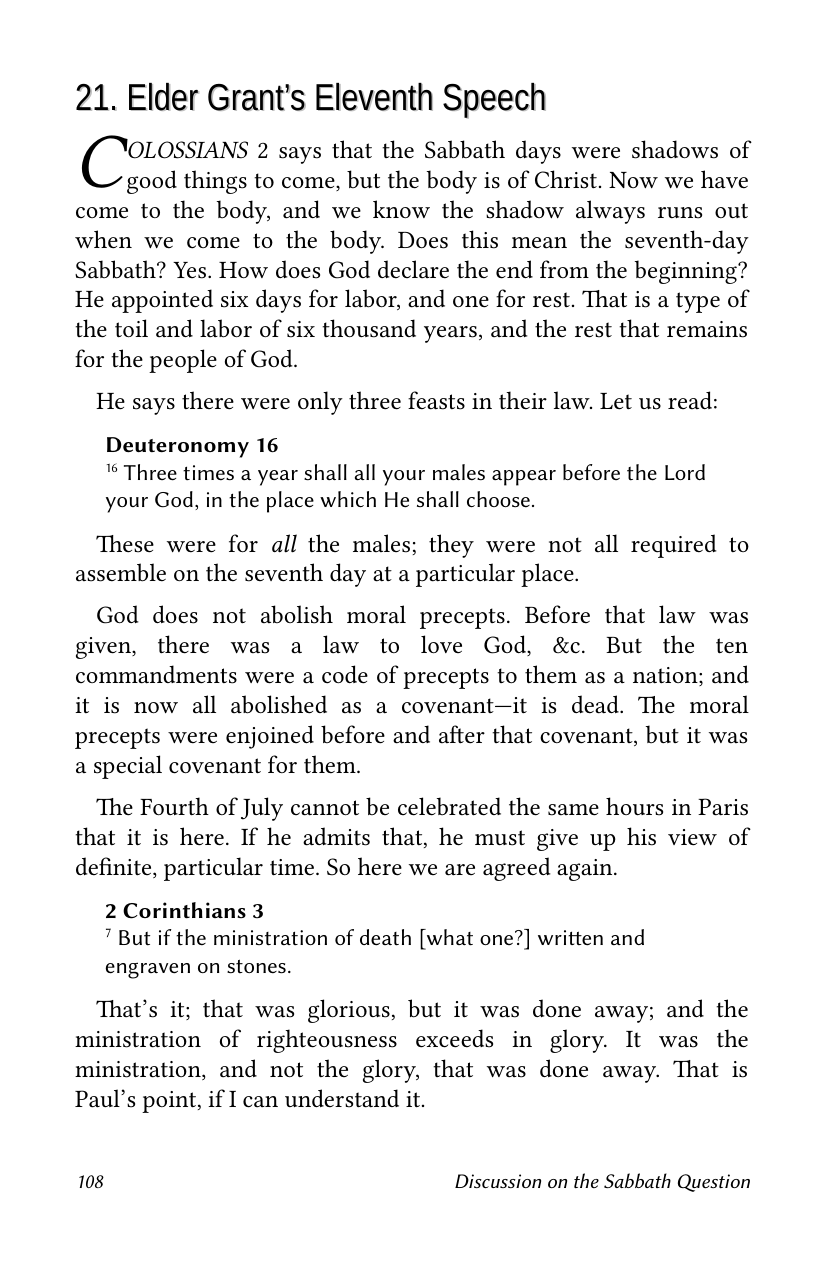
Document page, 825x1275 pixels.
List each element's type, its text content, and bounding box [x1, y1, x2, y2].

title Elder Grant’s Eleventh Speech [75, 75, 750, 118]
text God does not abolish moral precepts. Before that law was given, there was a law to love God, &c. But the ten commandments were a code of precepts to them as a nation; and it is now all abolished as a covenant—it is dead. The moral precepts were enjoined before and after that covenant, but it was a special covenant for them. [75, 601, 750, 779]
text 16 Three times a year shall all your males appear before the Lord your God, in the place which He shall choose. [105, 460, 720, 513]
text The Fourth of July cannot be celebrated the same hours in Paris that it is here. If he admits that, he must give up his view of definite, particular time. So here we are agreed again. [75, 793, 750, 881]
text That’s it; that was glorious, but it was done away; and the ministration of righteousness exceeds in glory. It was the ministration, and not the glory, that was done away. That is Paul’s point, if I can understand it. [75, 995, 750, 1113]
text 2 Corinthians 3 [105, 898, 750, 924]
text COLOSSIANS 2 says that the Sabbath days were shadows of good things to come, but the body is of Christ. Now we have come to the body, and we know the shadow always runs out when we come to the body. Does this mean the seventh-day Sabbath? Yes. How does God declare the end from the beginning? He appointed six days for labor, and one for rest. That is a type of the toil and labor of six thousand years, and the rest that remains for the people of God. [75, 136, 750, 374]
text Deuteronomy 16 [105, 432, 750, 458]
text 7 But if the ministration of death [what one?] written and engraven on stones. [105, 925, 720, 979]
text He says there were only three feasts in their law. Let us read: [75, 387, 750, 416]
text These were for all the males; they were not all required to assemble on the seventh day at a particular place. [75, 529, 750, 588]
